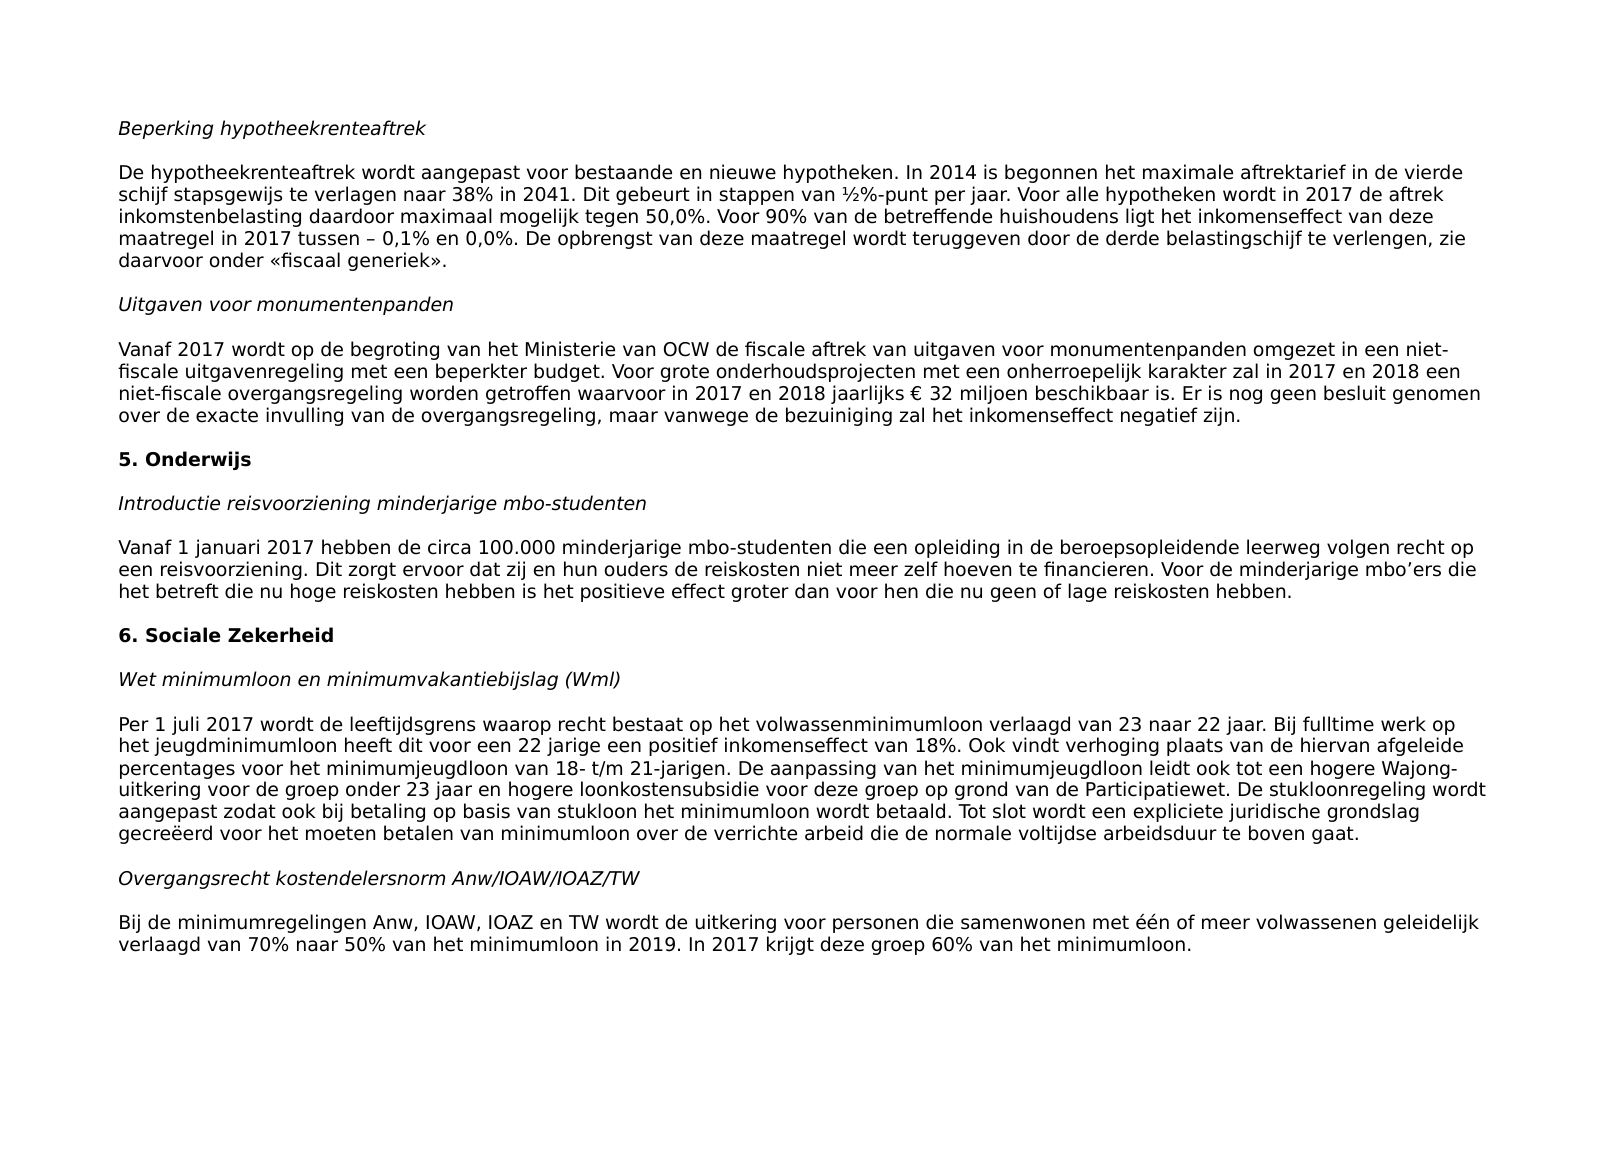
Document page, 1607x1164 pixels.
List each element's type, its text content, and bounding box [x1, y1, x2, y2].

subtitle Beperking hypotheekrenteaftrek [118, 118, 1488, 140]
text Per 1 juli 2017 wordt de leeftijdsgrens waarop recht bestaat op het volwassenminimumloon verlaagd van 23 naar 22 jaar. Bij fulltime werk op het jeugdminimumloon heeft dit voor een 22 jarige een positief inkomenseffect van 18%. Ook vindt verhoging plaats van de hiervan afgeleide percentages voor het minimumjeugdloon van 18- t/m 21-jarigen. De aanpassing van het minimumjeugdloon leidt ook tot een hogere Wajong-uitkering voor de groep onder 23 jaar en hogere loonkostensubsidie voor deze groep op grond van de Participatiewet. De stukloonregeling wordt aangepast zodat ook bij betaling op basis van stukloon het minimumloon wordt betaald. Tot slot wordt een expliciete juridische grondslag gecreëerd voor het moeten betalen van minimumloon over de verrichte arbeid die de normale voltijdse arbeidsduur te boven gaat. [118, 713, 1488, 845]
subtitle Wet minimumloon en minimumvakantiebijslag (Wml) [118, 669, 1488, 691]
subtitle Overgangsrecht kostendelersnorm Anw/IOAW/IOAZ/TW [118, 867, 1488, 889]
subtitle Uitgaven voor monumentenpanden [118, 294, 1488, 316]
subtitle 5. Onderwijs [118, 449, 1488, 471]
subtitle 6. Sociale Zekerheid [118, 625, 1488, 647]
text Vanaf 2017 wordt op de begroting van het Ministerie van OCW de fiscale aftrek van uitgaven voor monumentenpanden omgezet in een niet-fiscale uitgavenregeling met een beperkter budget. Voor grote onderhoudsprojecten met een onherroepelijk karakter zal in 2017 en 2018 een niet-fiscale overgangsregeling worden getroffen waarvoor in 2017 en 2018 jaarlijks € 32 miljoen beschikbaar is. Er is nog geen besluit genomen over de exacte invulling van de overgangsregeling, maar vanwege de bezuiniging zal het inkomenseffect negatief zijn. [118, 338, 1488, 426]
text Vanaf 1 januari 2017 hebben de circa 100.000 minderjarige mbo-studenten die een opleiding in de beroepsopleidende leerweg volgen recht op een reisvoorziening. Dit zorgt ervoor dat zij en hun ouders de reiskosten niet meer zelf hoeven te financieren. Voor de minderjarige mbo’ers die het betreft die nu hoge reiskosten hebben is het positieve effect groter dan voor hen die nu geen of lage reiskosten hebben. [118, 537, 1488, 603]
text Bij de minimumregelingen Anw, IOAW, IOAZ en TW wordt de uitkering voor personen die samenwonen met één of meer volwassenen geleidelijk verlaagd van 70% naar 50% van het minimumloon in 2019. In 2017 krijgt deze groep 60% van het minimumloon. [118, 912, 1488, 956]
subtitle Introductie reisvoorziening minderjarige mbo-studenten [118, 493, 1488, 515]
text De hypotheekrenteaftrek wordt aangepast voor bestaande en nieuwe hypotheken. In 2014 is begonnen het maximale aftrektarief in de vierde schijf stapsgewijs te verlagen naar 38% in 2041. Dit gebeurt in stappen van ½%-punt per jaar. Voor alle hypotheken wordt in 2017 de aftrek inkomstenbelasting daardoor maximaal mogelijk tegen 50,0%. Voor 90% van de betreffende huishoudens ligt het inkomenseffect van deze maatregel in 2017 tussen – 0,1% en 0,0%. De opbrengst van deze maatregel wordt teruggeven door de derde belastingschijf te verlengen, zie daarvoor onder «fiscaal generiek». [118, 162, 1488, 272]
